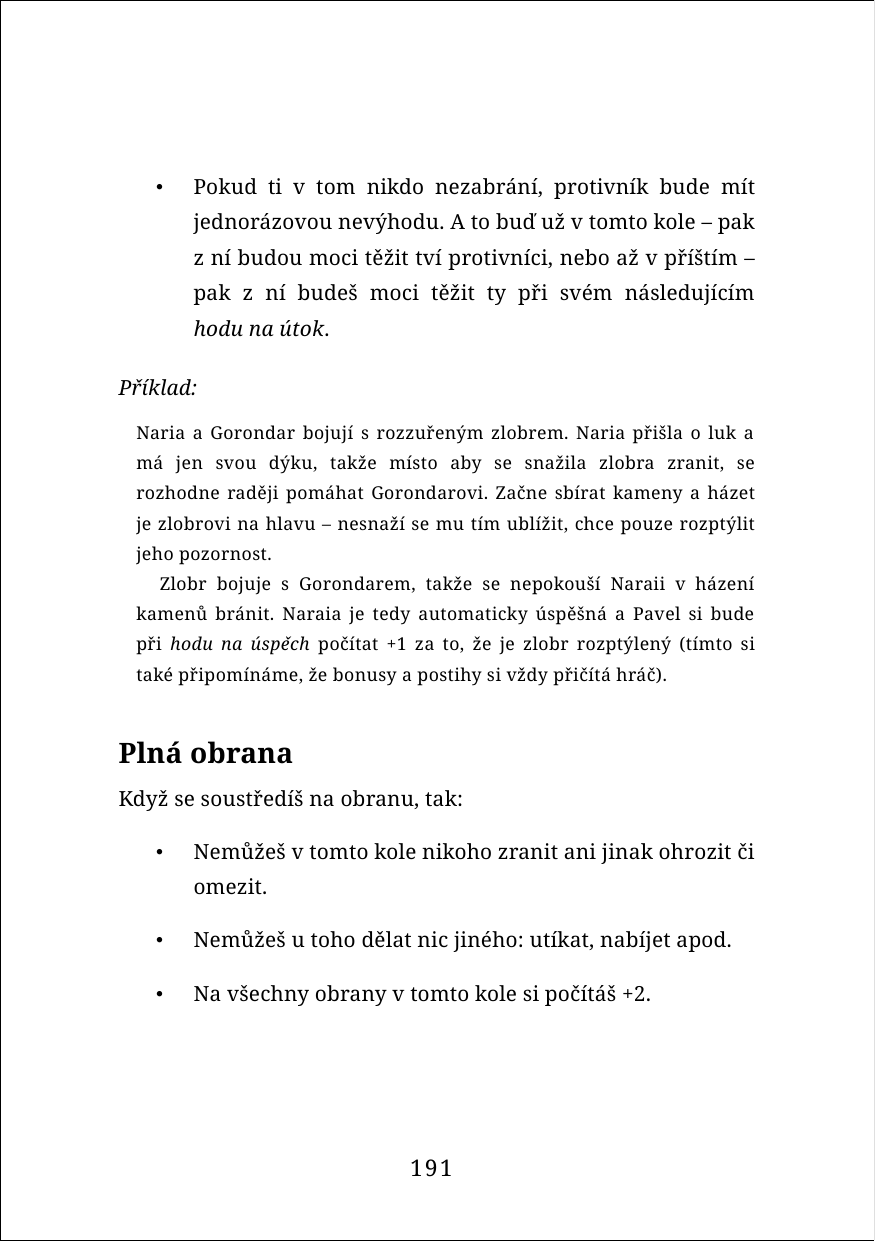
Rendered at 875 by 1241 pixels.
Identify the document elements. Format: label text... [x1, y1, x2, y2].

text Naria a Gorondar bojují s rozzuřeným zlobrem. Naria přišla o luk a má jen svou dýku, takže místo aby se snažila zlobra zranit, se rozhodne raději pomáhat Gorondarovi. Začne sbírat kameny a házet je zlobrovi na hlavu – nesnaží se mu tím ublížit, chce pouze rozptýlit jeho pozornost. Zlobr bojuje s Gorondarem, takže se nepokouší Naraii v házení kamenů bránit. Naraia je tedy automaticky úspěšná a Pavel si bude při hodu na úspěch počítat +1 za to, že je zlobr rozptýlený (tímto si také připomínáme, že bonusy a postihy si vždy přičítá hráč). [136, 420, 756, 686]
list Pokud ti v tom nikdo nezabrání, protivník bude mít jednorázovou nevýhodu. A to buď už v tomto kole – pak z ní budou moci těžit tví protivníci, nebo až v příštím – pak z ní budeš moci těžit ty při svém následujícím hodu na útok. [156, 172, 756, 342]
list Nemůžeš v tomto kole nikoho zranit ani jinak ohrozit či omezit. [156, 837, 756, 901]
list Nemůžeš u toho dělat nic jiného: utíkat, nabíjet apod. [156, 926, 756, 954]
text Příklad: [118, 373, 756, 401]
text Když se soustředíš na obranu, tak: [118, 784, 756, 812]
subtitle Plná obrana [118, 733, 756, 772]
list Na všechny obrany v tomto kole si počítáš +2. [156, 979, 756, 1007]
